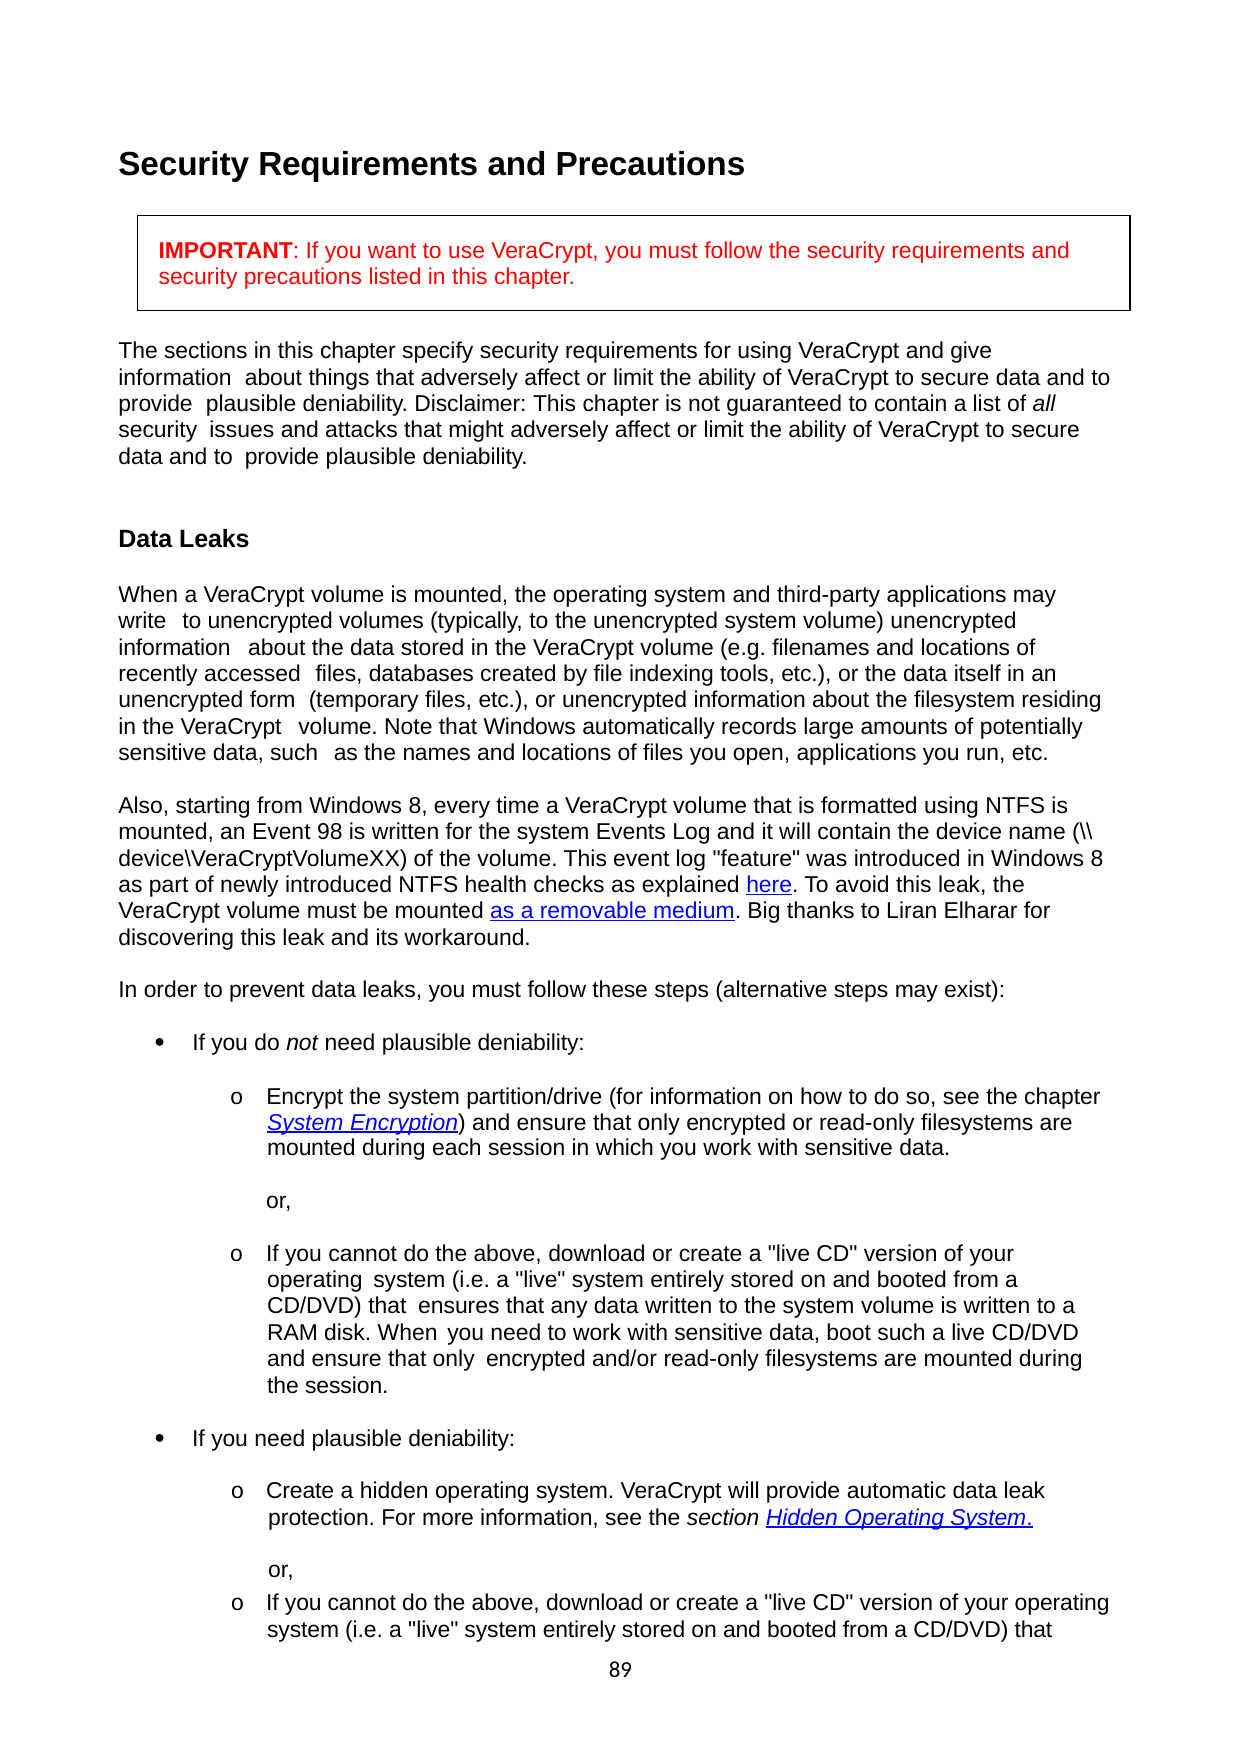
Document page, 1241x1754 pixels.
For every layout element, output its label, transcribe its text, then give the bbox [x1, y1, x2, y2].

list Create a hidden operating system. VeraCrypt will provide automatic data leak protection. For more information, see the section Hidden Operating System. [230, 1477, 1051, 1530]
text Also, starting from Windows 8, every time a VeraCrypt volume that is formatted using NTFS is mounted, an Event 98 is written for the system Events Log and it will contain the device name (\\device\VeraCryptVolumeXX) of the volume. This event log "feature" was introduced in Windows 8 as part of newly introduced NTFS health checks as explained here. To avoid this leak, the VeraCrypt volume must be mounted as a removable medium. Big thanks to Liran Elharar for discovering this leak and its workaround. [118, 792, 1107, 950]
list If you cannot do the above, download or create a "live CD" version of your operating system (i.e. a "live" system entirely stored on and booted from a CD/DVD) that ensures that any data written to the system volume is written to a RAM disk. When you need to work with sensitive data, boot such a live CD/DVD and ensure that only encrypted and/or read-only filesystems are mounted during the session. [229, 1240, 1114, 1398]
text The sections in this chapter specify security requirements for using VeraCrypt and give information about things that adversely affect or limit the ability of VeraCrypt to secure data and to provide plausible deniability. Disclaimer: This chapter is not guaranteed to contain a list of all security issues and attacks that might adversely affect or limit the ability of VeraCrypt to secure data and to provide plausible deniability. [118, 337, 1111, 469]
subtitle Security Requirements and Precautions [118, 143, 1134, 182]
text In order to prevent data leaks, you must follow these steps (alternative steps may exist): [118, 976, 1115, 1003]
list If you cannot do the above, download or create a "live CD" version of your operating system (i.e. a "live" system entirely stored on and booted from a CD/DVD) that [230, 1588, 1111, 1642]
text or, [266, 1187, 1134, 1213]
subtitle Data Leaks [118, 524, 1134, 553]
list If you do not need plausible deniability: [156, 1029, 1134, 1056]
list Encrypt the system partition/drive (for information on how to do so, see the chapter System Encryption) and ensure that only encrypted or read-only filesystems are mounted during each session in which you work with sensitive data. [229, 1082, 1101, 1160]
text or, [268, 1556, 1134, 1583]
text IMPORTANT: If you want to use VeraCrypt, you must follow the security requirements and security precautions listed in this chapter. [158, 237, 1073, 289]
list If you need plausible deniability: [156, 1424, 1134, 1451]
text When a VeraCrypt volume is mounted, the operating system and third-party applications may write to unencrypted volumes (typically, to the unencrypted system volume) unencrypted information about the data stored in the VeraCrypt volume (e.g. filenames and locations of recently accessed files, databases created by file indexing tools, etc.), or the data itself in an unencrypted form (temporary files, etc.), or unencrypted information about the filesystem residing in the VeraCrypt volume. Note that Windows automatically records large amounts of potentially sensitive data, such as the names and locations of files you open, applications you run, etc. [118, 581, 1107, 766]
